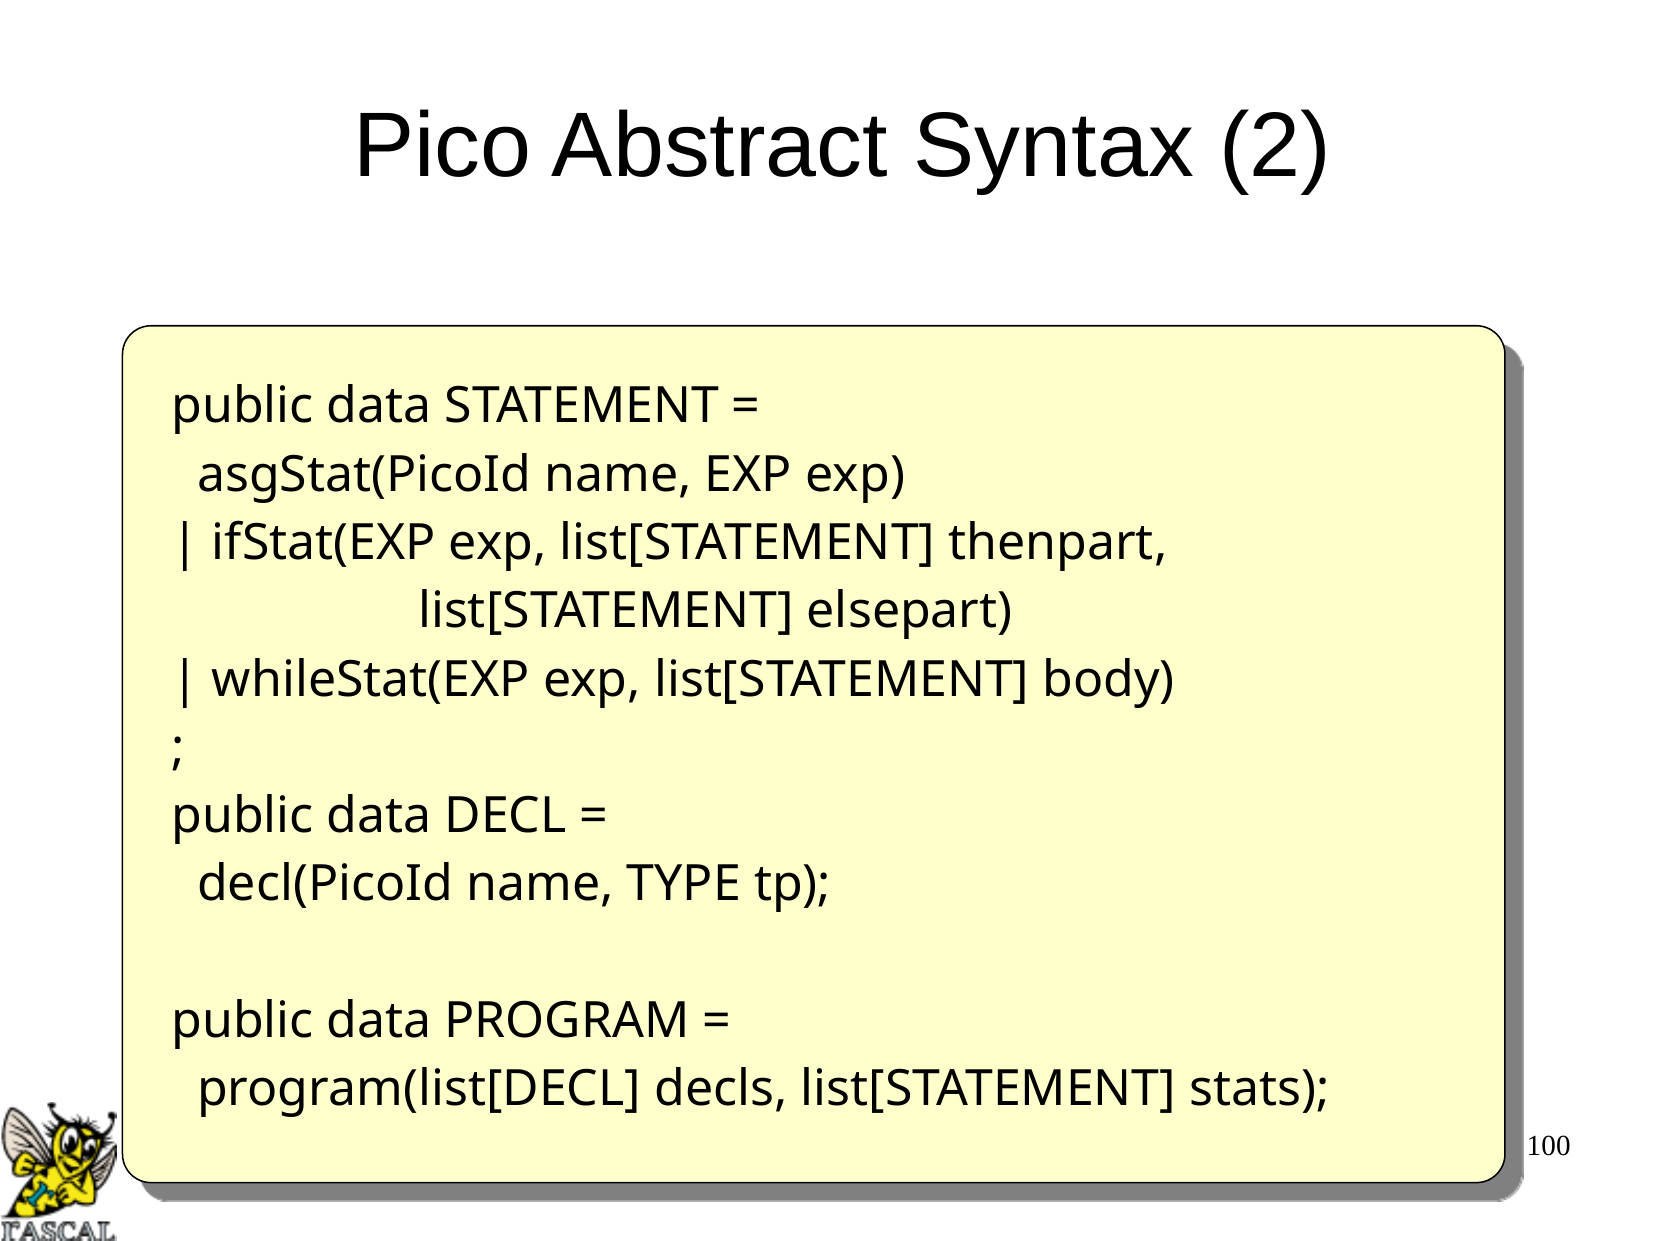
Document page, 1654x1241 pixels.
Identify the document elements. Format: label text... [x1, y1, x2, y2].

title Pico Abstract Syntax (2) [98, 53, 1588, 236]
text_box [122, 325, 1505, 1183]
picture [0, 1102, 117, 1241]
text_box public data STATEMENT = asgStat(PicoId name, EXP exp) | ifStat(EXP exp, list[STATEMENT] thenpart, list[STATEMENT] elsepart) | whileStat(EXP exp, list[STATEMENT] body) ; public data DECL = decl(PicoId name, TYPE tp); public data PROGRAM = program(list[DECL] decls, list[STATEMENT] stats); [156, 362, 1435, 1142]
